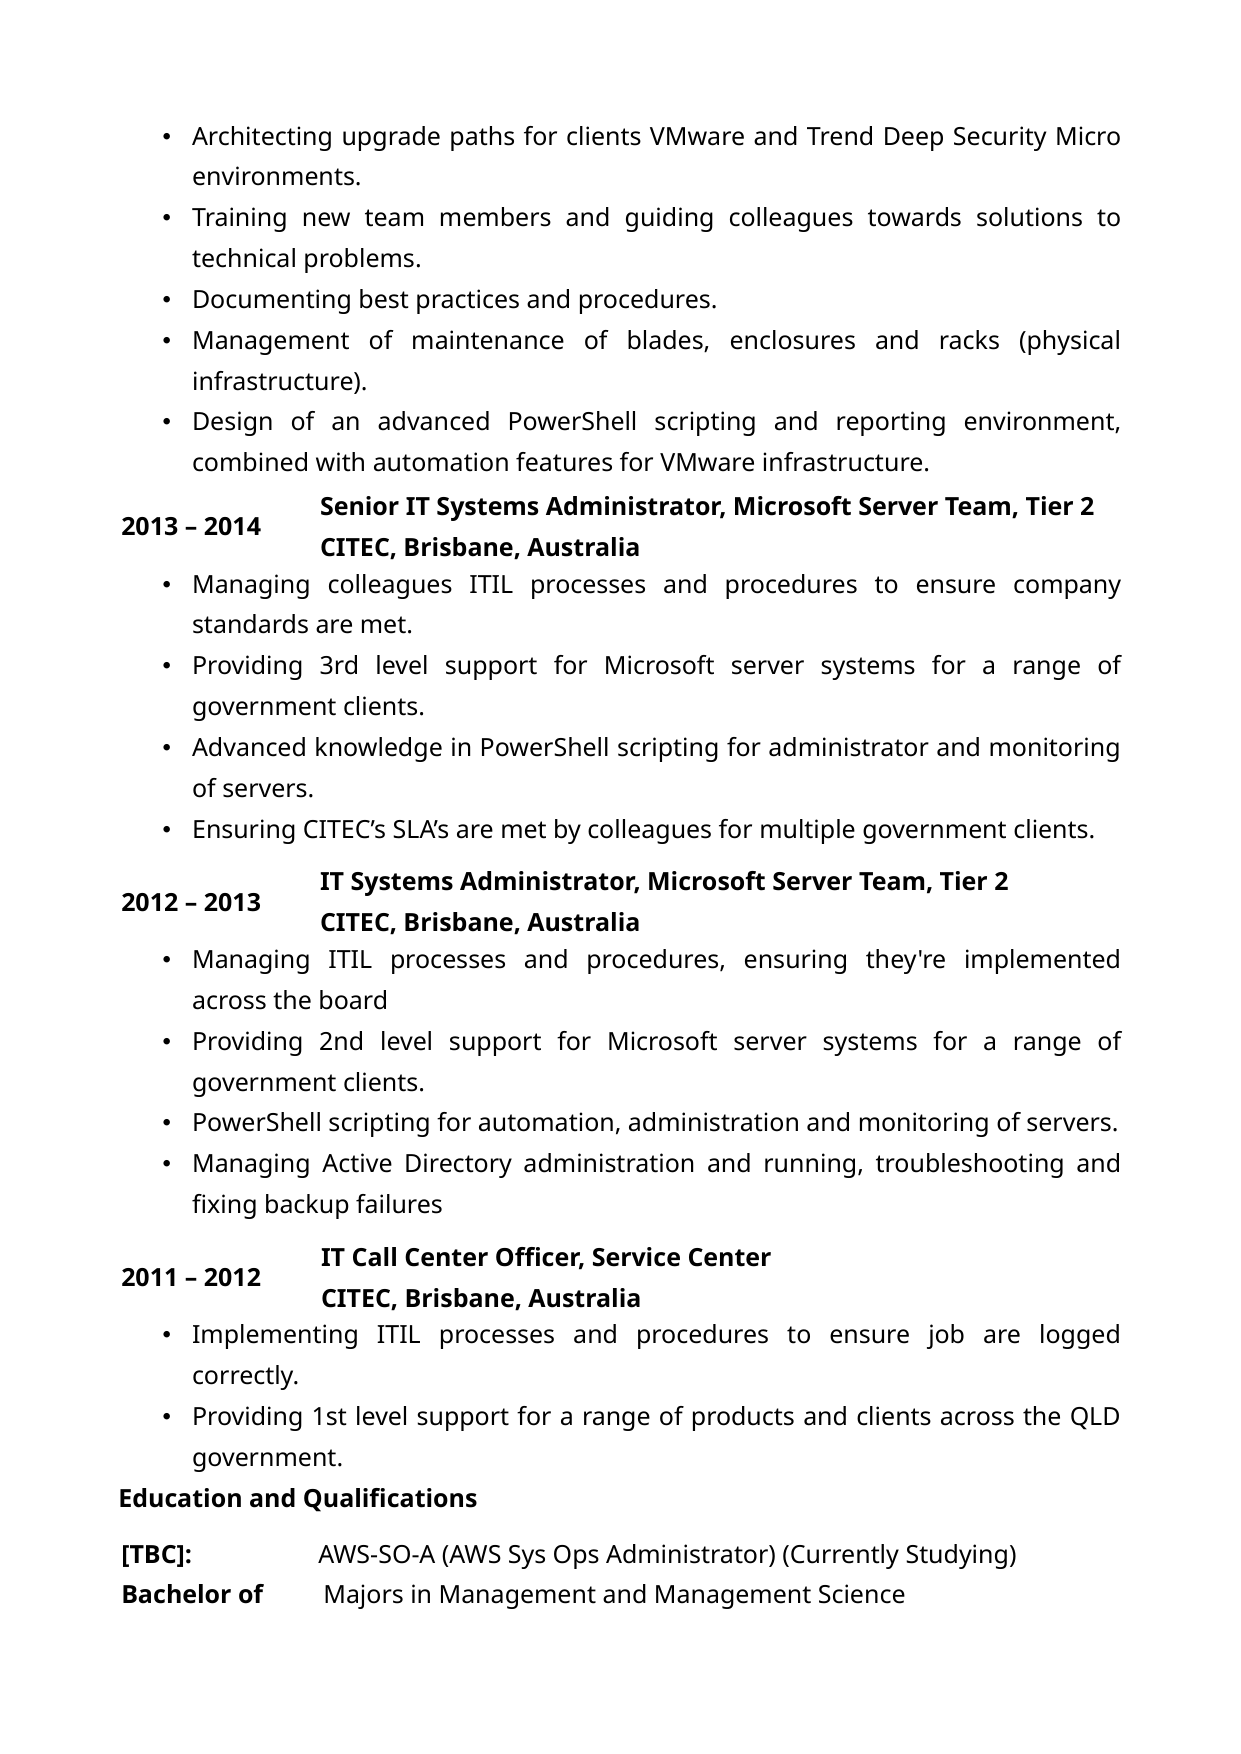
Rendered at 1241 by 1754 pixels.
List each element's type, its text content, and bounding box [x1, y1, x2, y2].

list Implementing ITIL processes and procedures to ensure job are logged correctly. [162, 1317, 1122, 1392]
list Ensuring CITEC’s SLA’s are met by colleagues for multiple government clients. [162, 811, 1122, 845]
list Providing 1st level support for a range of products and clients across the QLD government. [162, 1399, 1122, 1474]
list Managing colleagues ITIL processes and procedures to ensure company standards are met. [162, 566, 1122, 641]
table_header IT Call Center Officer, Service Center CITEC, Brisbane, Australia [318, 1236, 1122, 1317]
table_header 2012 – 2013 [118, 861, 317, 942]
table_header AWS-SO-A (AWS Sys Ops Administrator) (Currently Studying) [315, 1534, 1122, 1574]
list Architecting upgrade paths for clients VMware and Trend Deep Security Micro environments. [162, 118, 1122, 193]
list Training new team members and guiding colleagues towards solutions to technical problems. [162, 200, 1122, 275]
table_header Bachelor of [118, 1574, 320, 1613]
list Documenting best practices and procedures. [162, 281, 1122, 316]
list Management of maintenance of blades, enclosures and racks (physical infrastructure). [162, 322, 1122, 397]
table_header Senior IT Systems Administrator, Microsoft Server Team, Tier 2 CITEC, Brisbane, Australia [317, 486, 1122, 566]
list Design of an advanced PowerShell scripting and reporting environment, combined with automation features for VMware infrastructure. [162, 404, 1122, 479]
table_header 2011 – 2012 [118, 1236, 318, 1317]
list Providing 2nd level support for Microsoft server systems for a range of government clients. [162, 1023, 1122, 1098]
text Education and Qualifications [118, 1481, 1122, 1514]
list PowerShell scripting for automation, administration and monitoring of servers. [162, 1105, 1122, 1139]
table_header IT Systems Administrator, Microsoft Server Team, Tier 2 CITEC, Brisbane, Australia [317, 861, 1122, 942]
list Managing ITIL processes and procedures, ensuring they're implemented across the board [162, 942, 1122, 1017]
table_header 2013 – 2014 [118, 486, 317, 566]
table_header Majors in Management and Management Science [320, 1574, 1122, 1613]
list Providing 3rd level support for Microsoft server systems for a range of government clients. [162, 648, 1122, 723]
list Managing Active Directory administration and running, troubleshooting and fixing backup failures [162, 1146, 1122, 1221]
list Advanced knowledge in PowerShell scripting for administrator and monitoring of servers. [162, 730, 1122, 804]
table_header [TBC]: [118, 1534, 315, 1574]
